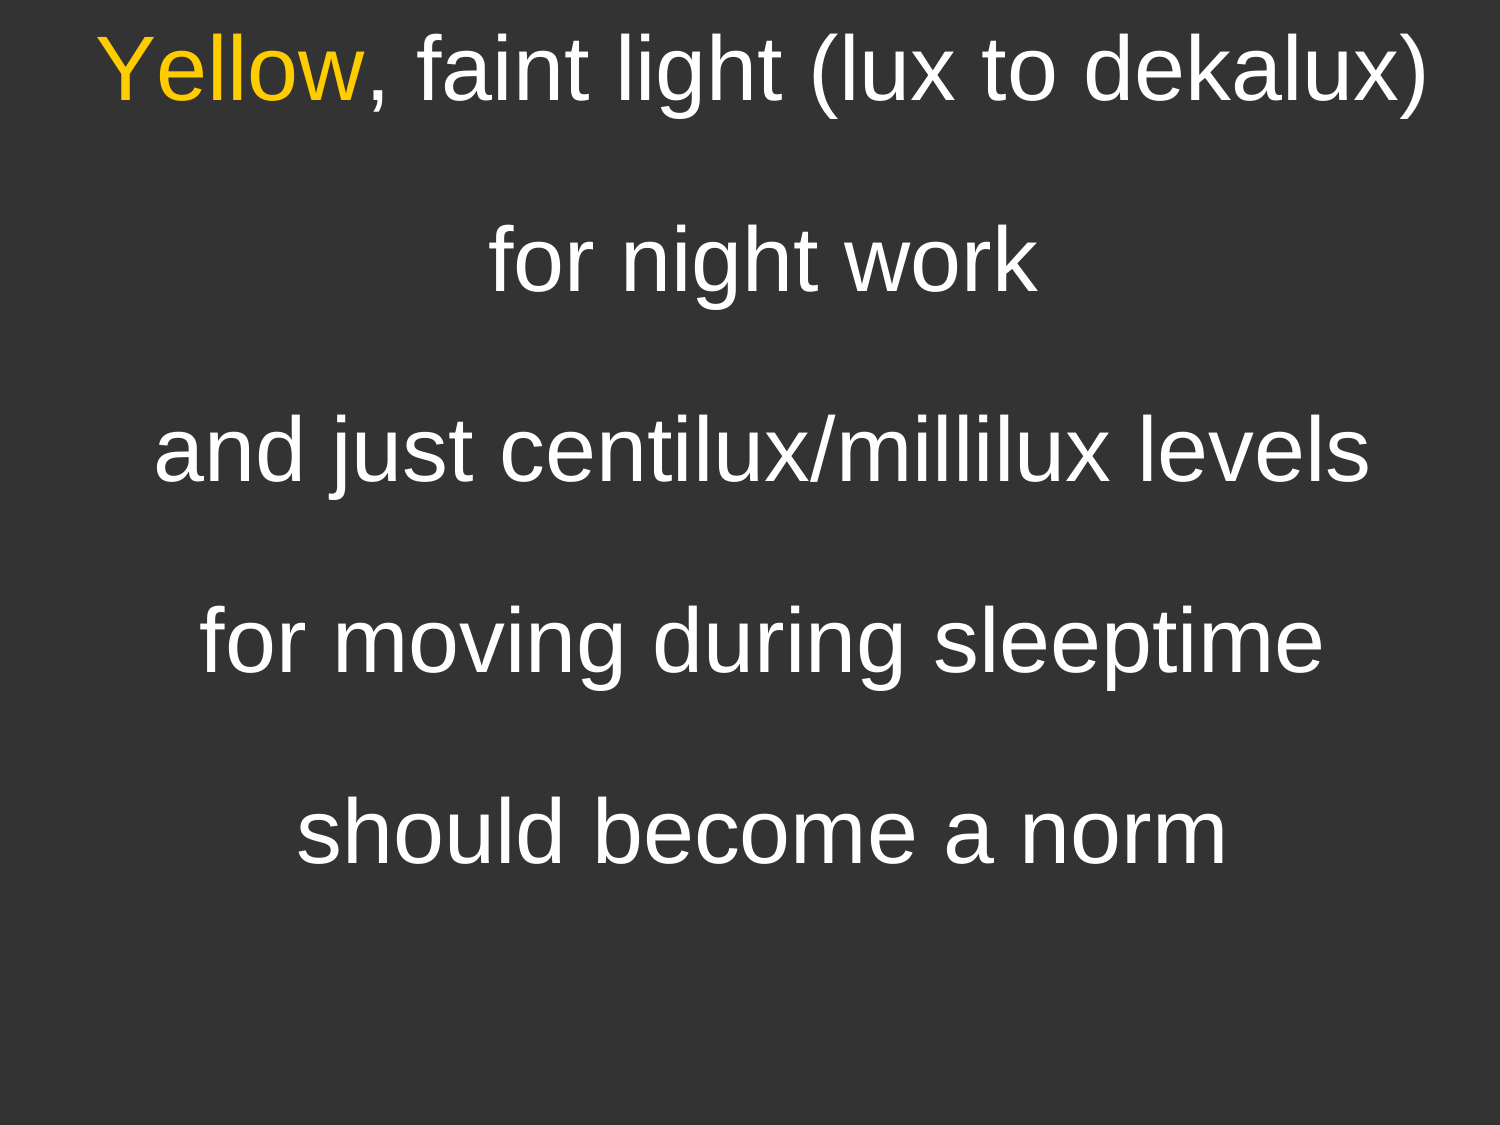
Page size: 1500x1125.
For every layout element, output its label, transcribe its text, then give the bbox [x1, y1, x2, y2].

title Yellow, faint light (lux to dekalux) for night work and just centilux/millilux levels for moving during sleeptime should become a norm [88, 20, 1439, 886]
